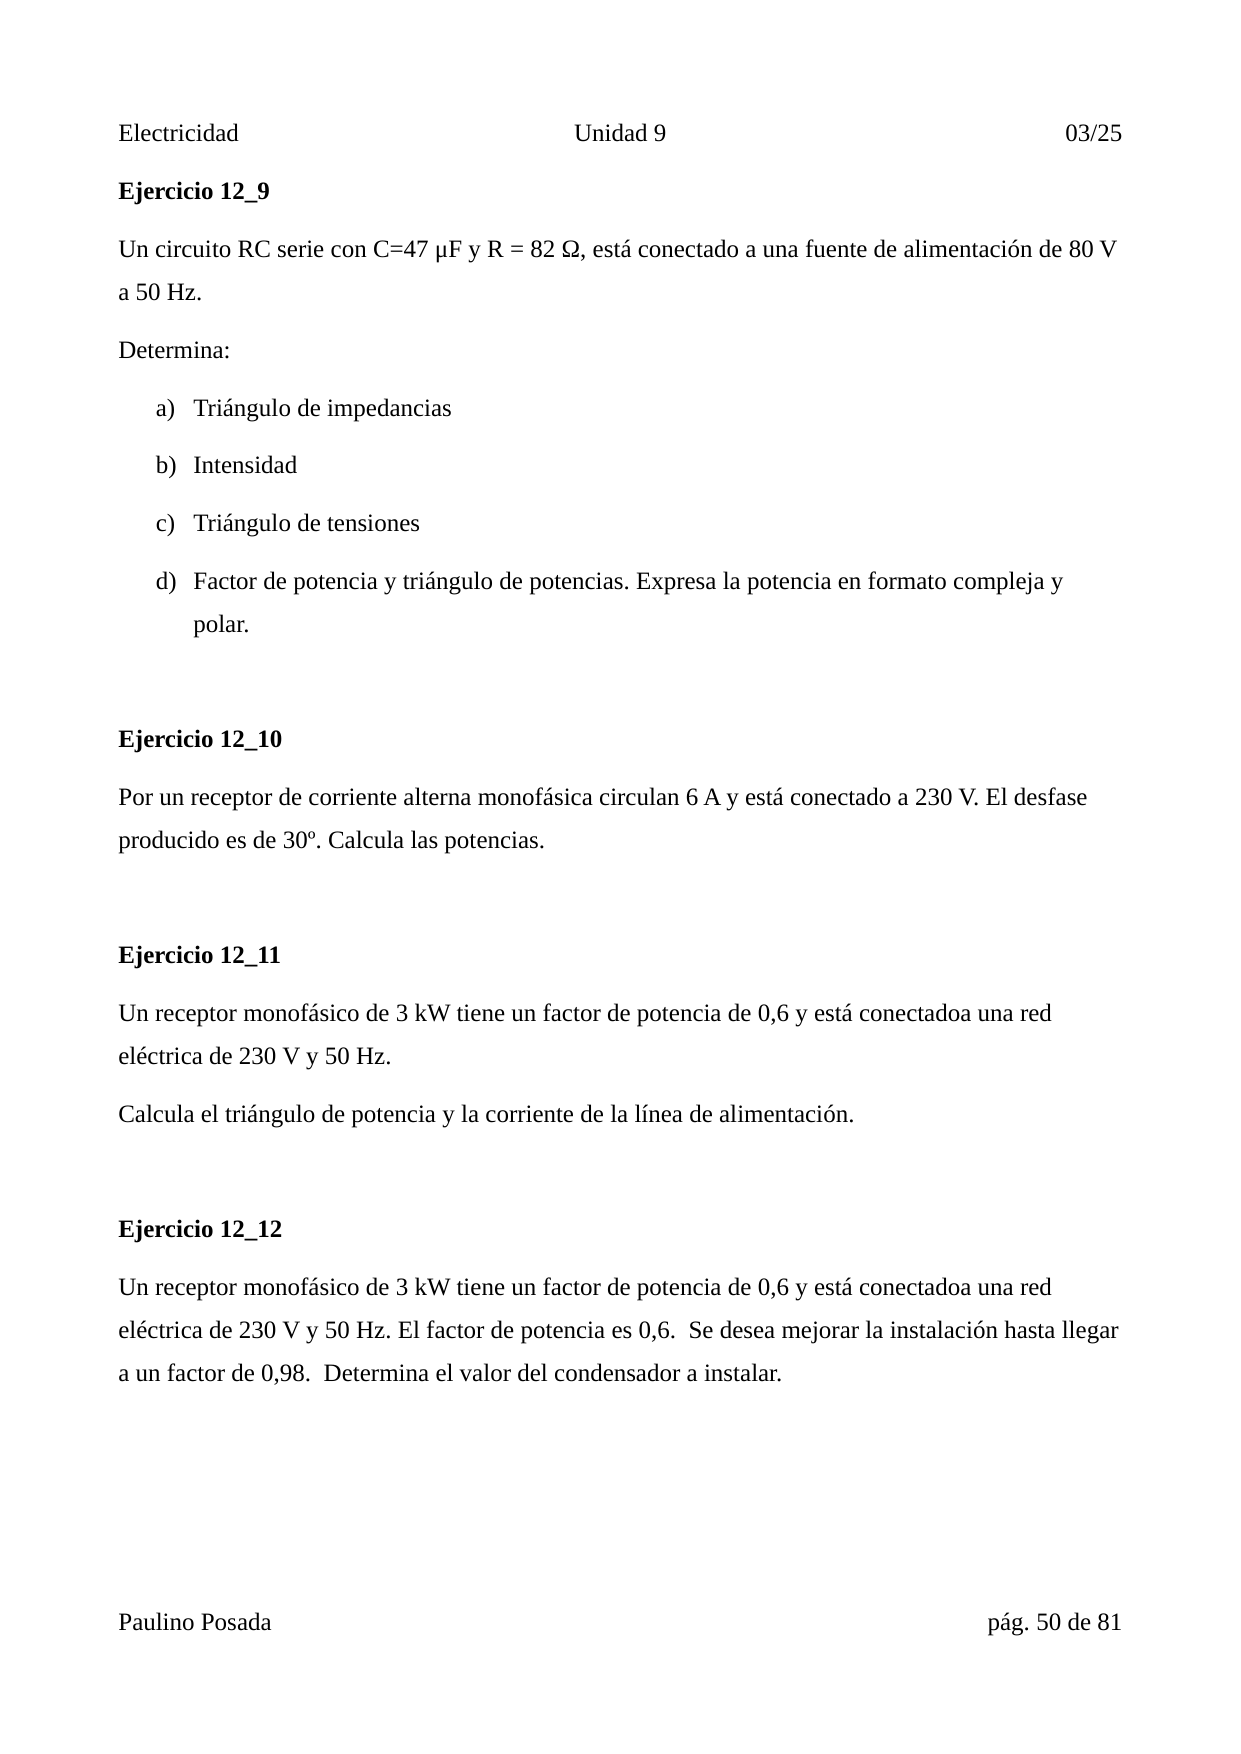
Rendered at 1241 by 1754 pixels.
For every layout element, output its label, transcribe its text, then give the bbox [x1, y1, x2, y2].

list Triángulo de tensiones [156, 508, 1122, 537]
list Intensidad [156, 450, 1122, 479]
text Ejercicio 12_10 [118, 724, 1122, 753]
list Triángulo de impedancias [156, 393, 1122, 421]
text Ejercicio 12_11 [118, 941, 1122, 969]
text Determina: [118, 335, 1122, 364]
text Calcula el triángulo de potencia y la corriente de la línea de alimentación. [118, 1099, 1122, 1128]
text Por un receptor de corriente alterna monofásica circulan 6 A y está conectado a 230 V. El desfase producido es de 30º. Calcula las potencias. [118, 782, 1122, 854]
text Un circuito RC serie con C=47 μF y R = 82 Ω, está conectado a una fuente de alimentación de 80 V a 50 Hz. [118, 234, 1122, 306]
list Factor de potencia y triángulo de potencias. Expresa la potencia en formato compleja y polar. [156, 566, 1122, 638]
text Ejercicio 12_9 [118, 176, 1122, 205]
text Un receptor monofásico de 3 kW tiene un factor de potencia de 0,6 y está conectadoa una red eléctrica de 230 V y 50 Hz. El factor de potencia es 0,6. Se desea mejorar la instalación hasta llegar a un factor de 0,98. Determina el valor del condensador a instalar. [118, 1272, 1122, 1387]
text Un receptor monofásico de 3 kW tiene un factor de potencia de 0,6 y está conectadoa una red eléctrica de 230 V y 50 Hz. [118, 998, 1122, 1070]
text Ejercicio 12_12 [118, 1214, 1122, 1243]
